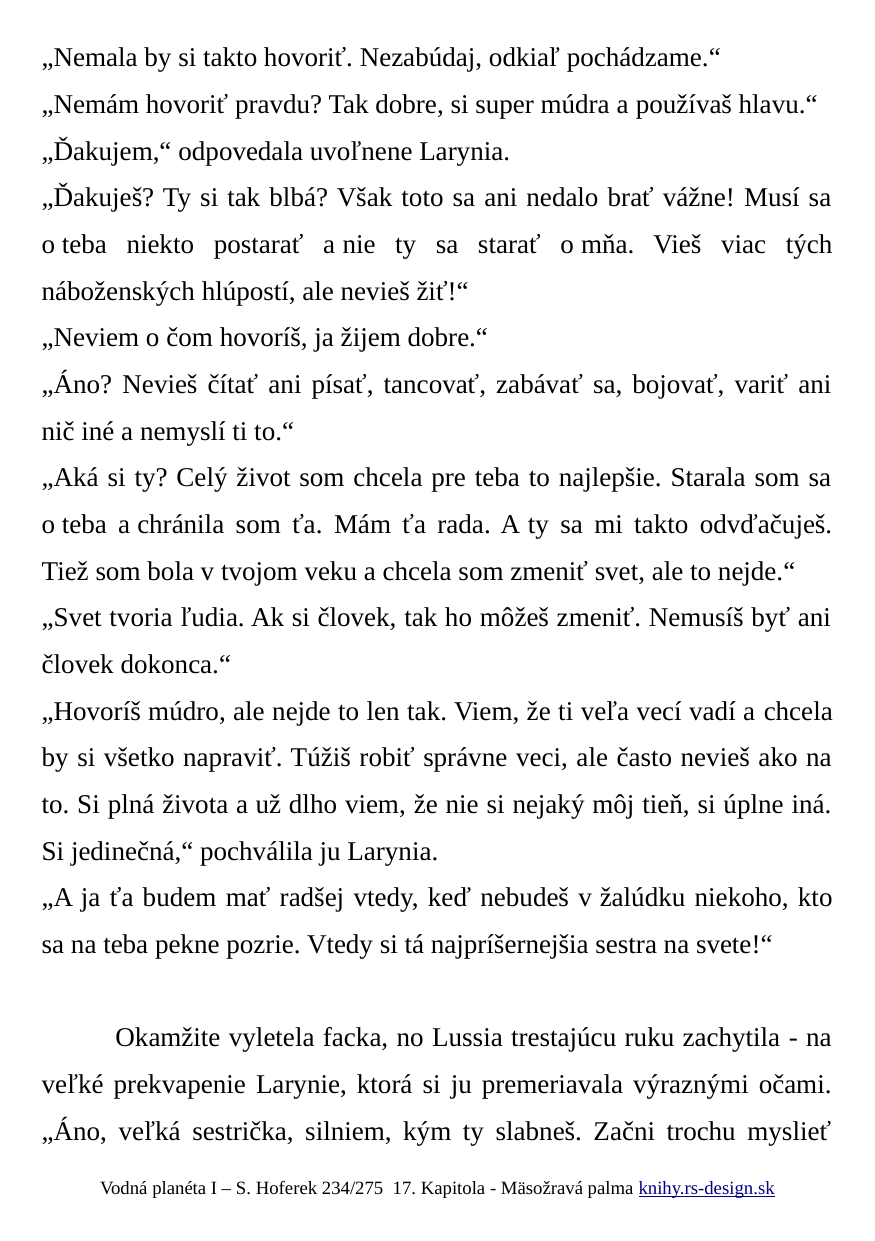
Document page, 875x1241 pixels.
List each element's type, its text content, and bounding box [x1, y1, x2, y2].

text „Nemám hovoriť pravdu? Tak dobre, si super múdra a používaš hlavu.“ [41, 88, 833, 119]
text „A ja ťa budem mať radšej vtedy, keď nebudeš v žalúdku niekoho, kto sa na teba pekne pozrie. Vtedy si tá najpríšernejšia sestra na svete!“ [41, 881, 833, 959]
text „Ďakuješ? Ty si tak blbá? Však toto sa ani nedalo brať vážne! Musí sa o teba niekto postarať a nie ty sa starať o mňa. Vieš viac tých náboženských hlúpostí, ale nevieš žiť!“ [41, 181, 833, 306]
text „Aká si ty? Celý život som chcela pre teba to najlepšie. Starala som sa o teba a chránila som ťa. Mám ťa rada. A ty sa mi takto odvďačuješ. Tiež som bola v tvojom veku a chcela som zmeniť svet, ale to nejde.“ [41, 461, 833, 586]
text „Nemala by si takto hovoriť. Nezabúdaj, odkiaľ pochádzame.“ [41, 41, 833, 72]
text Okamžite vyletela facka, no Lussia trestajúcu ruku zachytila - na veľké prekvapenie Larynie, ktorá si ju premeriavala výraznými očami. „Áno, veľká sestrička, silniem, kým ty slabneš. Začni trochu myslieť [41, 1021, 833, 1146]
text „Hovoríš múdro, ale nejde to len tak. Viem, že ti veľa vecí vadí a chcela by si všetko napraviť. Túžiš robiť správne veci, ale často nevieš ako na to. Si plná života a už dlho viem, že nie si nejaký môj tieň, si úplne iná. Si jedinečná,“ pochválila ju Larynia. [41, 695, 833, 866]
text „Svet tvoria ľudia. Ak si človek, tak ho môžeš zmeniť. Nemusíš byť ani človek dokonca.“ [41, 601, 833, 679]
text „Neviem o čom hovoríš, ja žijem dobre.“ [41, 321, 833, 352]
text „Ďakujem,“ odpovedala uvoľnene Larynia. [41, 135, 833, 166]
text „Áno? Nevieš čítať ani písať, tancovať, zabávať sa, bojovať, variť ani nič iné a nemyslí ti to.“ [41, 368, 833, 446]
